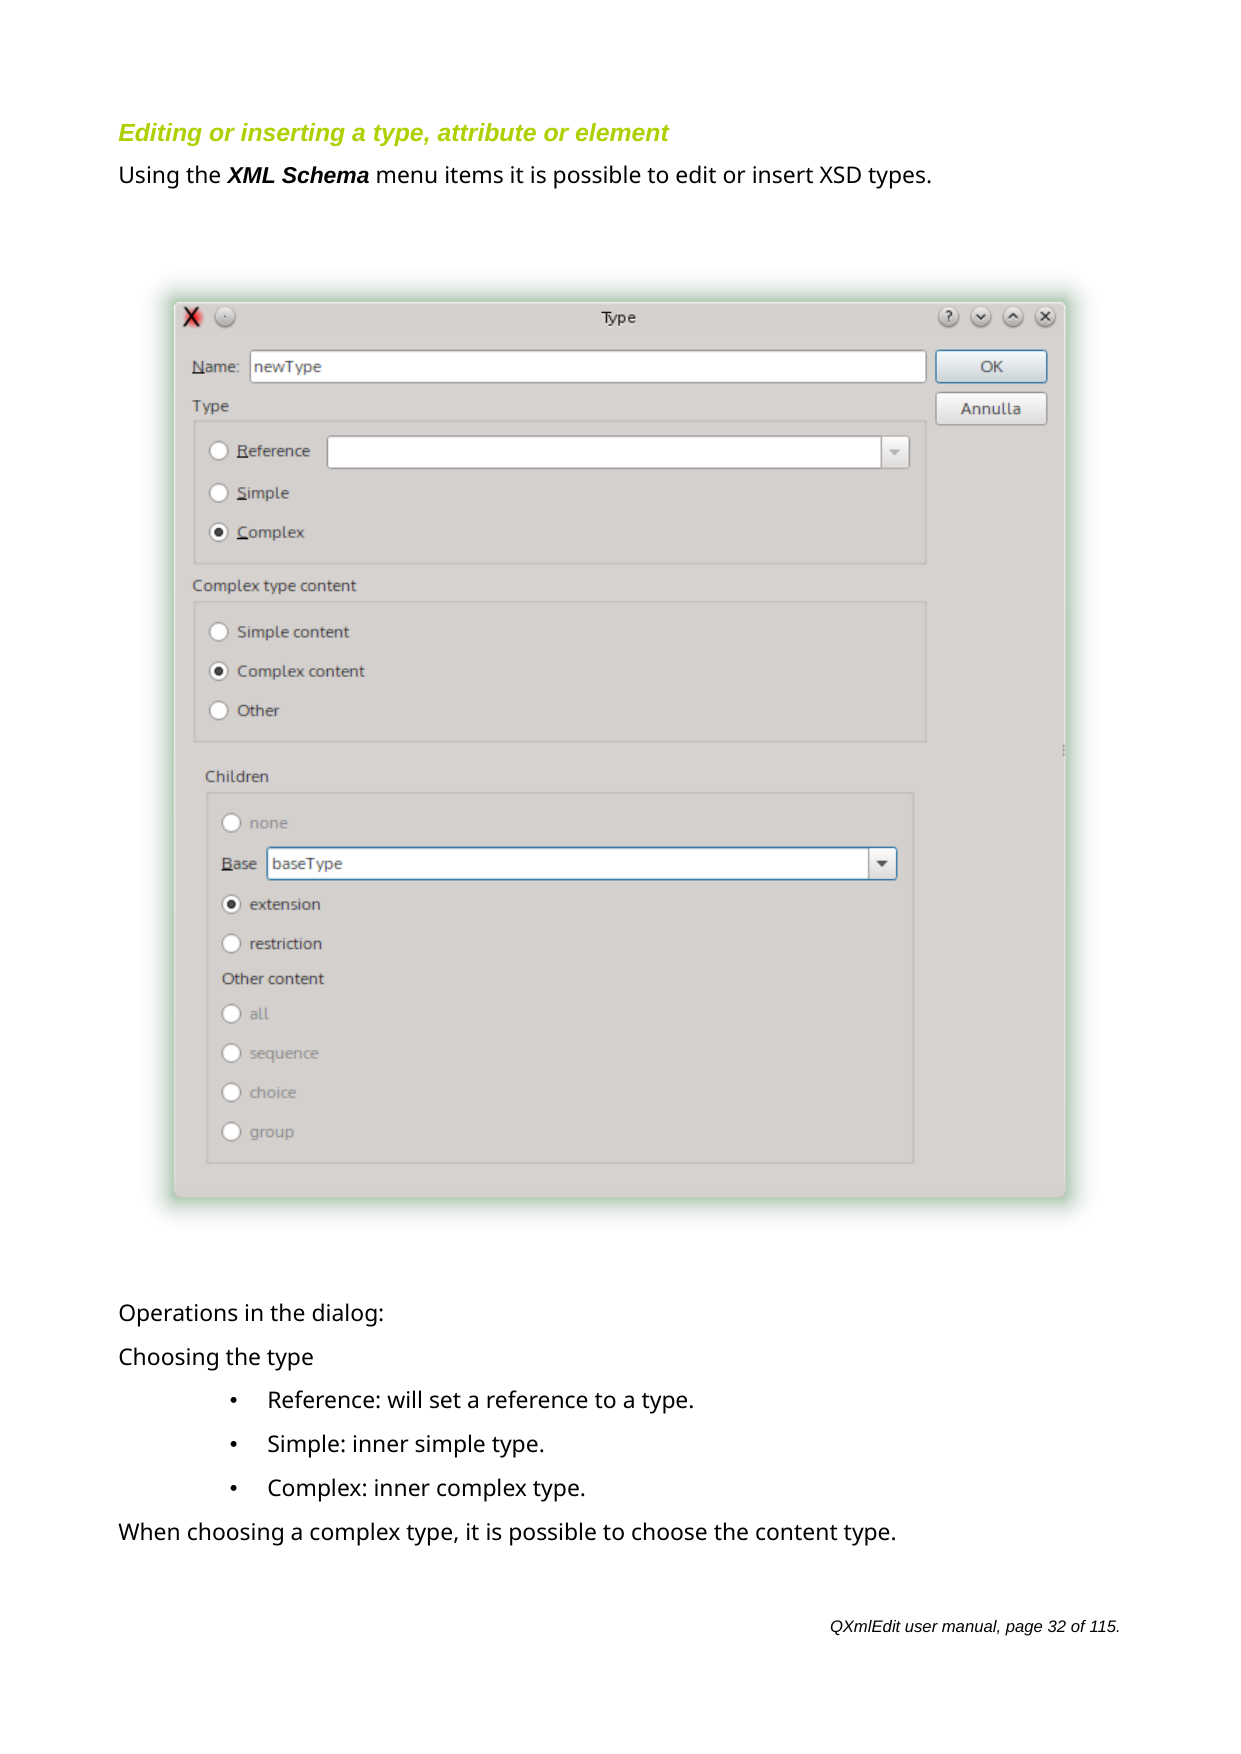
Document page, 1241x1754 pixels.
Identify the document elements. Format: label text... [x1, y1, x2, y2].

text When choosing a complex type, it is possible to choose the content type. [118, 1516, 1122, 1547]
picture [118, 246, 1122, 1254]
subtitle Editing or inserting a type, attribute or element [118, 118, 1122, 147]
list Simple: inner simple type. [229, 1428, 1122, 1459]
text Choosing the type [118, 1341, 1122, 1372]
text Operations in the dialog: [118, 1297, 1122, 1328]
list Complex: inner complex type. [229, 1472, 1122, 1503]
list Reference: will set a reference to a type. [229, 1384, 1122, 1416]
text Using the XML Schema menu items it is possible to edit or insert XSD types. [118, 159, 1122, 190]
